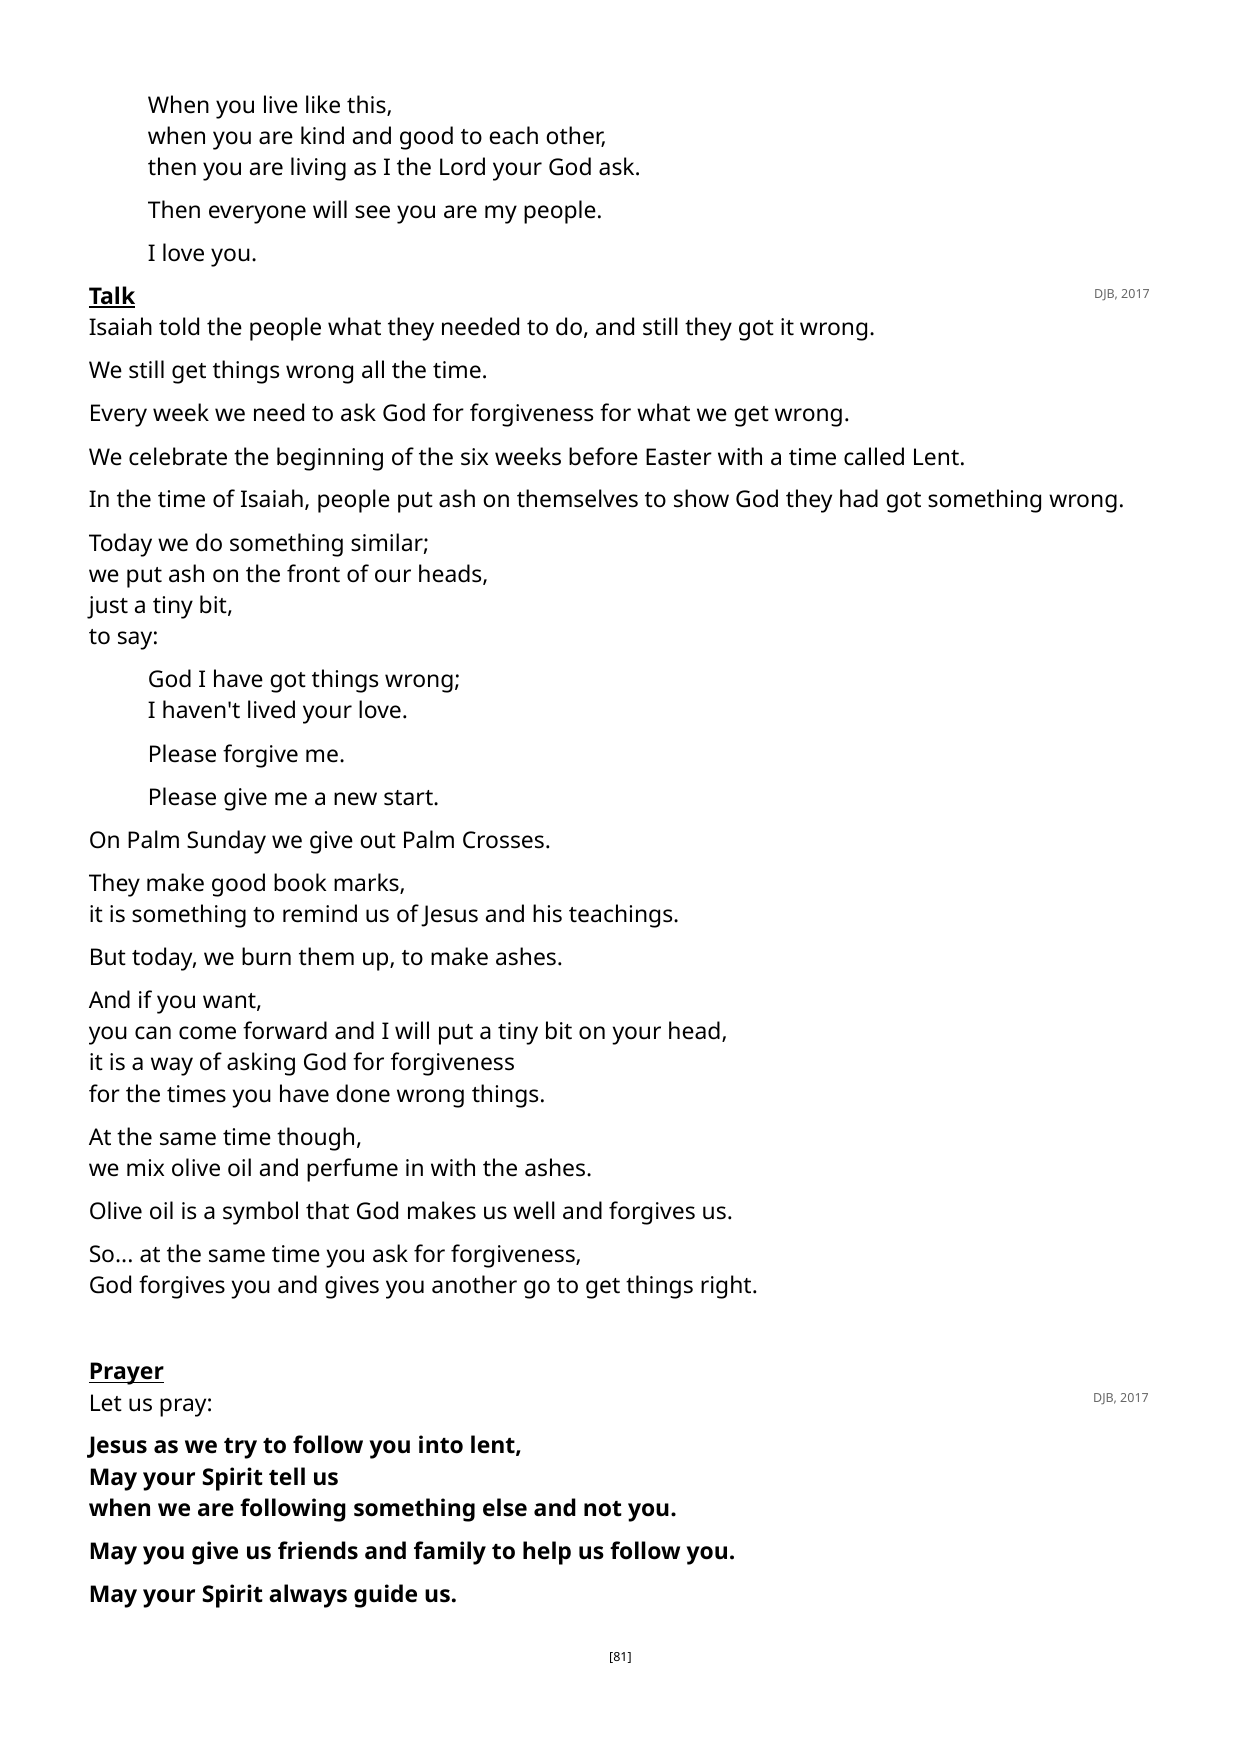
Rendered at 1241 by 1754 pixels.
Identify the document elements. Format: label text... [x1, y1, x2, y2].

text I love you. [88, 237, 1152, 268]
text In the time of Isaiah, people put ash on themselves to show God they had got something wrong. [88, 483, 1152, 515]
text Jesus as we try to follow you into lent, May your Spirit tell us when we are following something else and not you. [88, 1429, 1152, 1523]
text Let us pray: [88, 1386, 1152, 1418]
text So... at the same time you ask for forgiveness, God forgives you and gives you another go to get things right. [88, 1238, 1152, 1300]
text Olive oil is a symbol that God makes us well and forgives us. [88, 1195, 1152, 1226]
subtitle Talk [88, 280, 1152, 311]
text Please give me a new start. [88, 781, 1152, 812]
text May you give us friends and family to help us follow you. [88, 1535, 1152, 1566]
text On Palm Sunday we give out Palm Crosses. [88, 823, 1152, 855]
text We still get things wrong all the time. [88, 354, 1152, 386]
text Isaiah told the people what they needed to do, and still they got it wrong. [88, 311, 1152, 343]
text Please forgive me. [88, 737, 1152, 769]
text But today, we burn them up, to make ashes. [88, 941, 1152, 972]
text At the same time though, we mix olive oil and perfume in with the ashes. [88, 1121, 1152, 1183]
text When you live like this, when you are kind and good to each other, then you are living as I the Lord your God ask. [88, 88, 1152, 182]
subtitle Prayer [88, 1355, 1152, 1386]
text And if you want, you can come forward and I will put a tiny bit on your head, it is a way of asking God for forgiveness for the times you have done wrong things. [88, 984, 1152, 1109]
text Then everyone will see you are my people. [88, 194, 1152, 225]
text Today we do something similar; we put ash on the front of our heads, just a tiny bit, to say: [88, 526, 1152, 651]
text May your Spirit always guide us. [88, 1578, 1152, 1609]
text They make good book marks, it is something to remind us of Jesus and his teachings. [88, 867, 1152, 929]
text Every week we need to ask God for forgiveness for what we get wrong. [88, 397, 1152, 429]
text We celebrate the beginning of the six weeks before Easter with a time called Lent. [88, 440, 1152, 472]
text God I have got things wrong; I haven't lived your love. [88, 663, 1152, 726]
